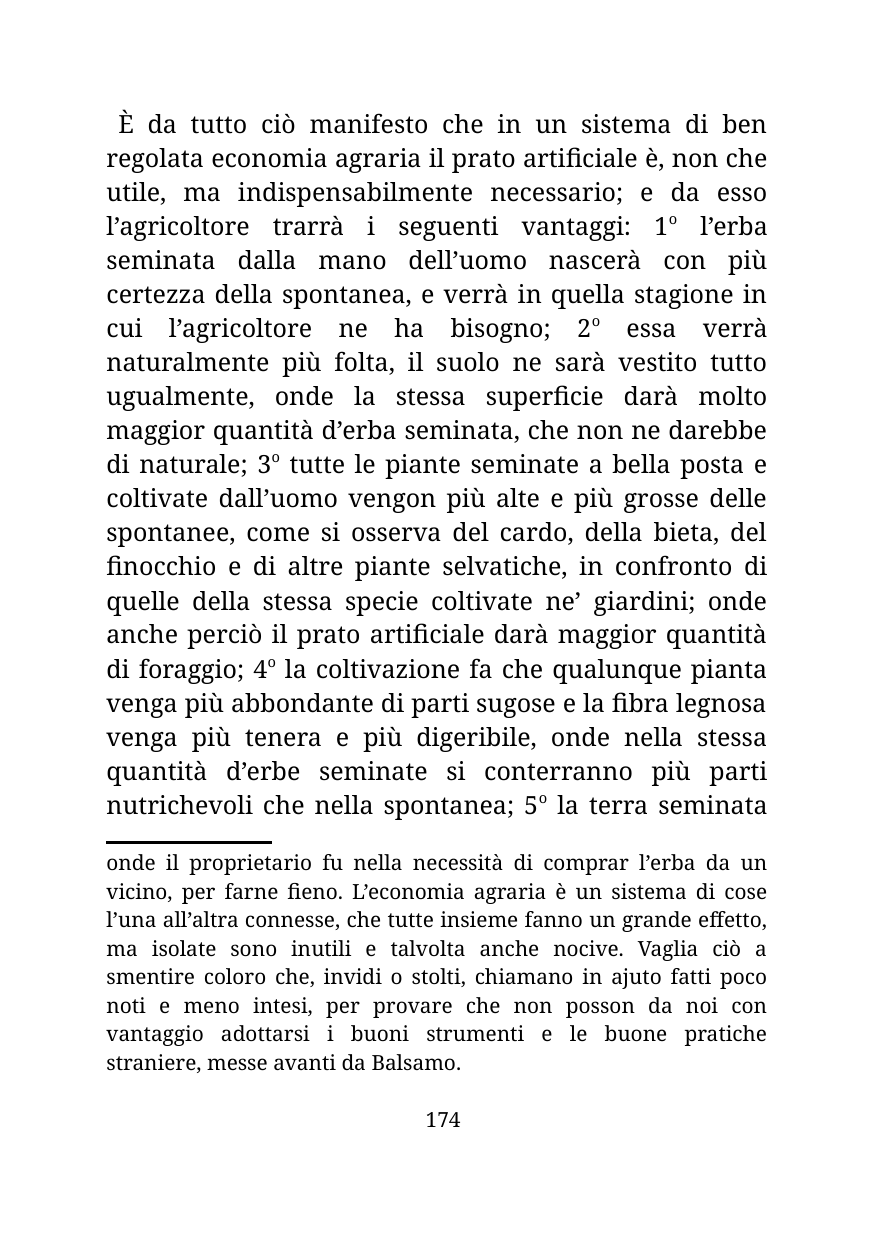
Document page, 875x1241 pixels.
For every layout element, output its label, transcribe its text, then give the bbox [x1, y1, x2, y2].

text onde il proprietario fu nella necessità di comprar l’erba da un vicino, per farne fieno. L’economia agraria è un sistema di cose l’una all’altra connesse, che tutte insieme fanno un grande effetto, ma isolate sono inutili e talvolta anche nocive. Vaglia ciò a smentire coloro che, invidi o stolti, chiamano in ajuto fatti poco noti e meno intesi, per provare che non posson da noi con vantaggio adottarsi i buoni strumenti e le buone pratiche straniere, messe avanti da Balsamo. [106, 848, 768, 1076]
text È da tutto ciò manifesto che in un sistema di ben regolata economia agraria il prato artificiale è, non che utile, ma indispensabilmente necessario; e da esso l’agricoltore trarrà i seguenti vantaggi: 1o l’erba seminata dalla mano dell’uomo nascerà con più certezza della spontanea, e verrà in quella stagione in cui l’agricoltore ne ha bisogno; 2o essa verrà naturalmente più folta, il suolo ne sarà vestito tutto ugualmente, onde la stessa superficie darà molto maggior quantità d’erba seminata, che non ne darebbe di naturale; 3o tutte le piante seminate a bella posta e coltivate dall’uomo vengon più alte e più grosse delle spontanee, come si osserva del cardo, della bieta, del finocchio e di altre piante selvatiche, in confronto di quelle della stessa specie coltivate ne’ giardini; onde anche perciò il prato artificiale darà maggior quantità di foraggio; 4o la coltivazione fa che qualunque pianta venga più abbondante di parti sugose e la fibra legnosa venga più tenera e più digeribile, onde nella stessa quantità d’erbe seminate si conterranno più parti nutrichevoli che nella spontanea; 5o la terra seminata [106, 106, 768, 822]
